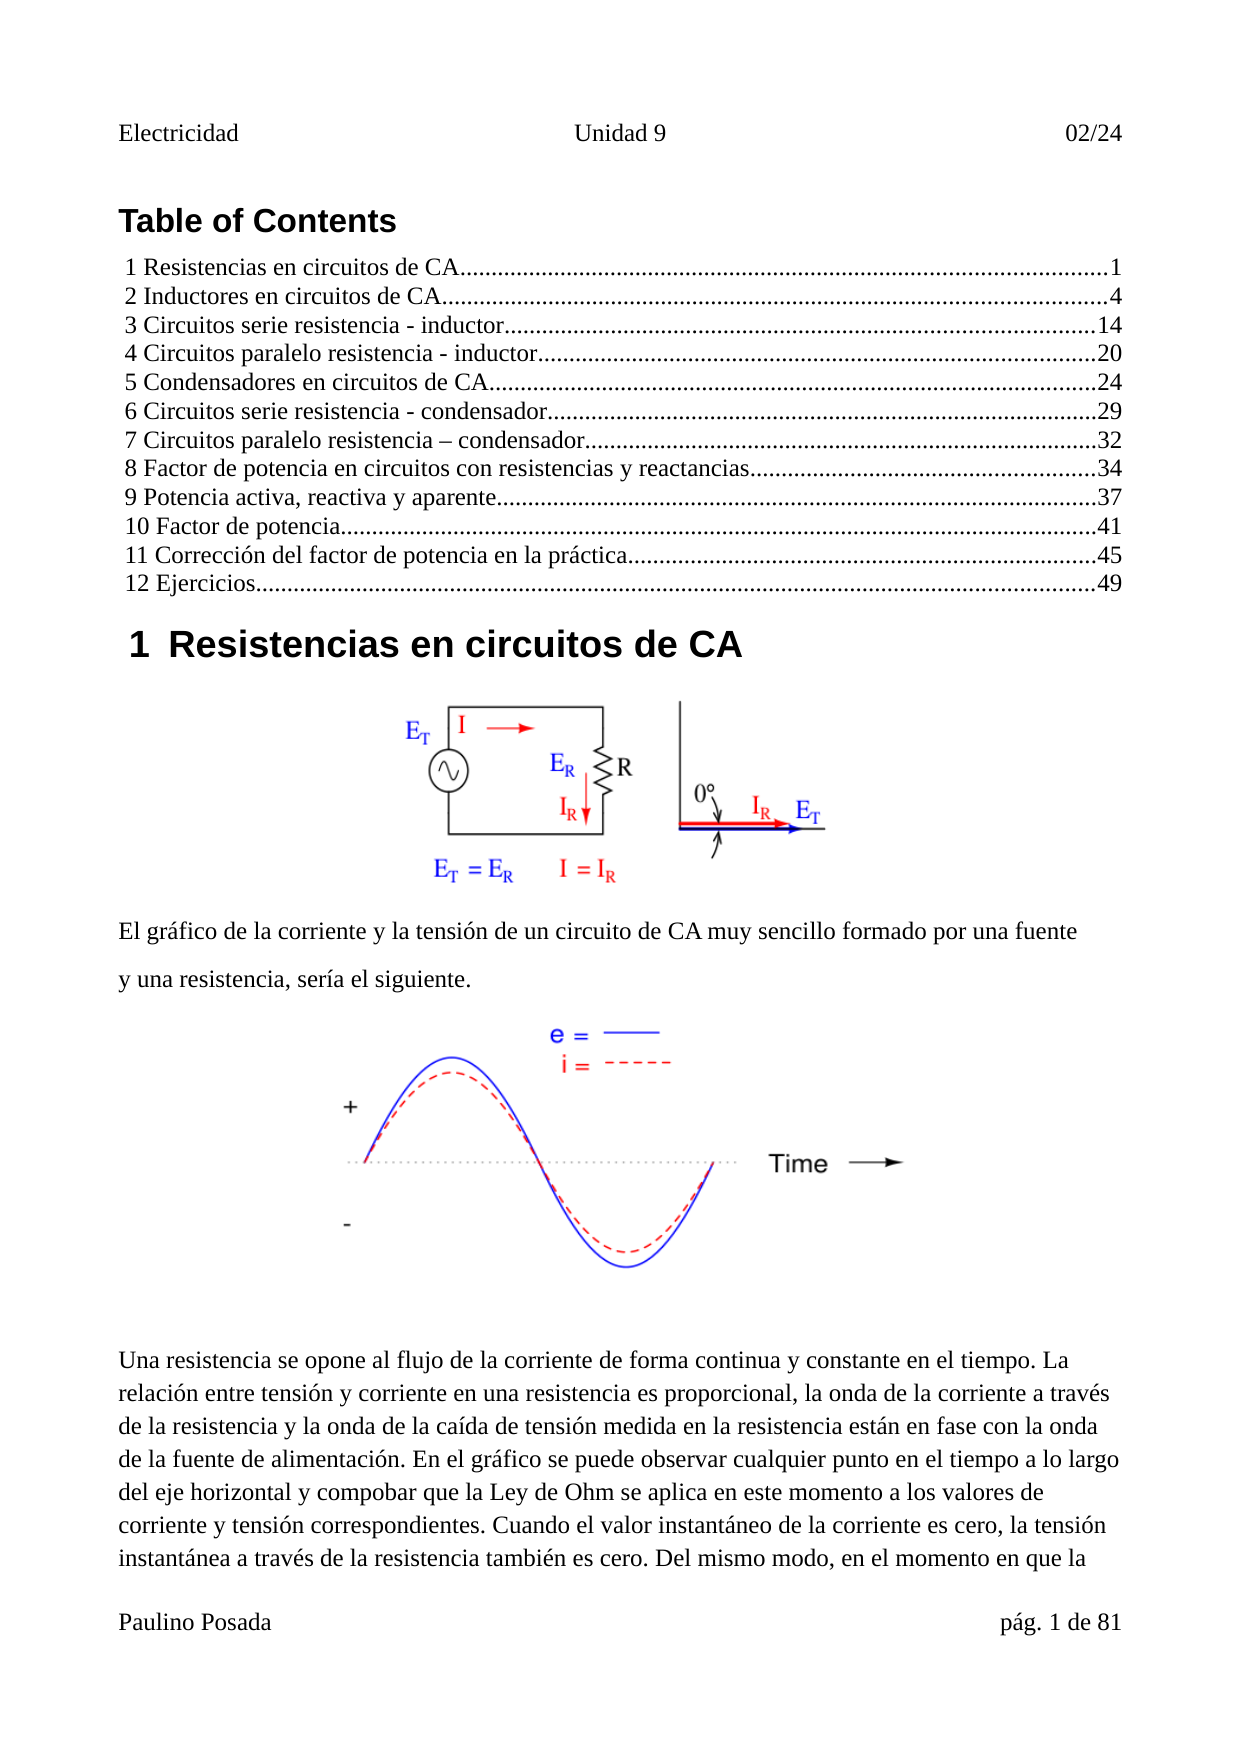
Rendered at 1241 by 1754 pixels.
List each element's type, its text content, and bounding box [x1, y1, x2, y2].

text 6 Circuitos serie resistencia - condensador 29 [118, 396, 1122, 425]
text 2 Inductores en circuitos de CA 4 [118, 281, 1122, 310]
text y una resistencia, sería el siguiente. [118, 964, 1122, 993]
text 3 Circuitos serie resistencia - inductor 14 [118, 310, 1122, 338]
text 9 Potencia activa, reactiva y aparente 37 [118, 482, 1122, 511]
text 8 Factor de potencia en circuitos con resistencias y reactancias 34 [118, 453, 1122, 482]
text 7 Circuitos paralelo resistencia – condensador 32 [118, 425, 1122, 453]
text 10 Factor de potencia 41 [118, 511, 1122, 540]
picture [332, 1011, 908, 1286]
subtitle Resistencias en circuitos de CA [118, 622, 1122, 666]
picture [393, 678, 847, 909]
text 5 Condensadores en circuitos de CA 24 [118, 367, 1122, 396]
subtitle Table of Contents [118, 201, 1122, 240]
text 12 Ejercicios 49 [118, 568, 1122, 597]
text El gráfico de la corriente y la tensión de un circuito de CA muy sencillo formado por una fuente [118, 916, 1122, 945]
text 1 Resistencias en circuitos de CA 1 [118, 252, 1122, 281]
text 4 Circuitos paralelo resistencia - inductor 20 [118, 338, 1122, 367]
text 11 Corrección del factor de potencia en la práctica 45 [118, 540, 1122, 568]
text Una resistencia se opone al flujo de la corriente de forma continua y constante en el tiempo. La relación entre tensión y corriente en una resistencia es proporcional, la onda de la corriente a través de la resistencia y la onda de la caída de tensión medida en la resistencia están en fase con la onda de la fuente de alimentación. En el gráfico se puede observar cualquier punto en el tiempo a lo largo del eje horizontal y compobar que la Ley de Ohm se aplica en este momento a los valores de corriente y tensión correspondientes. Cuando el valor instantáneo de la corriente es cero, la tensión instantánea a través de la resistencia también es cero. Del mismo modo, en el momento en que la [118, 1345, 1122, 1572]
